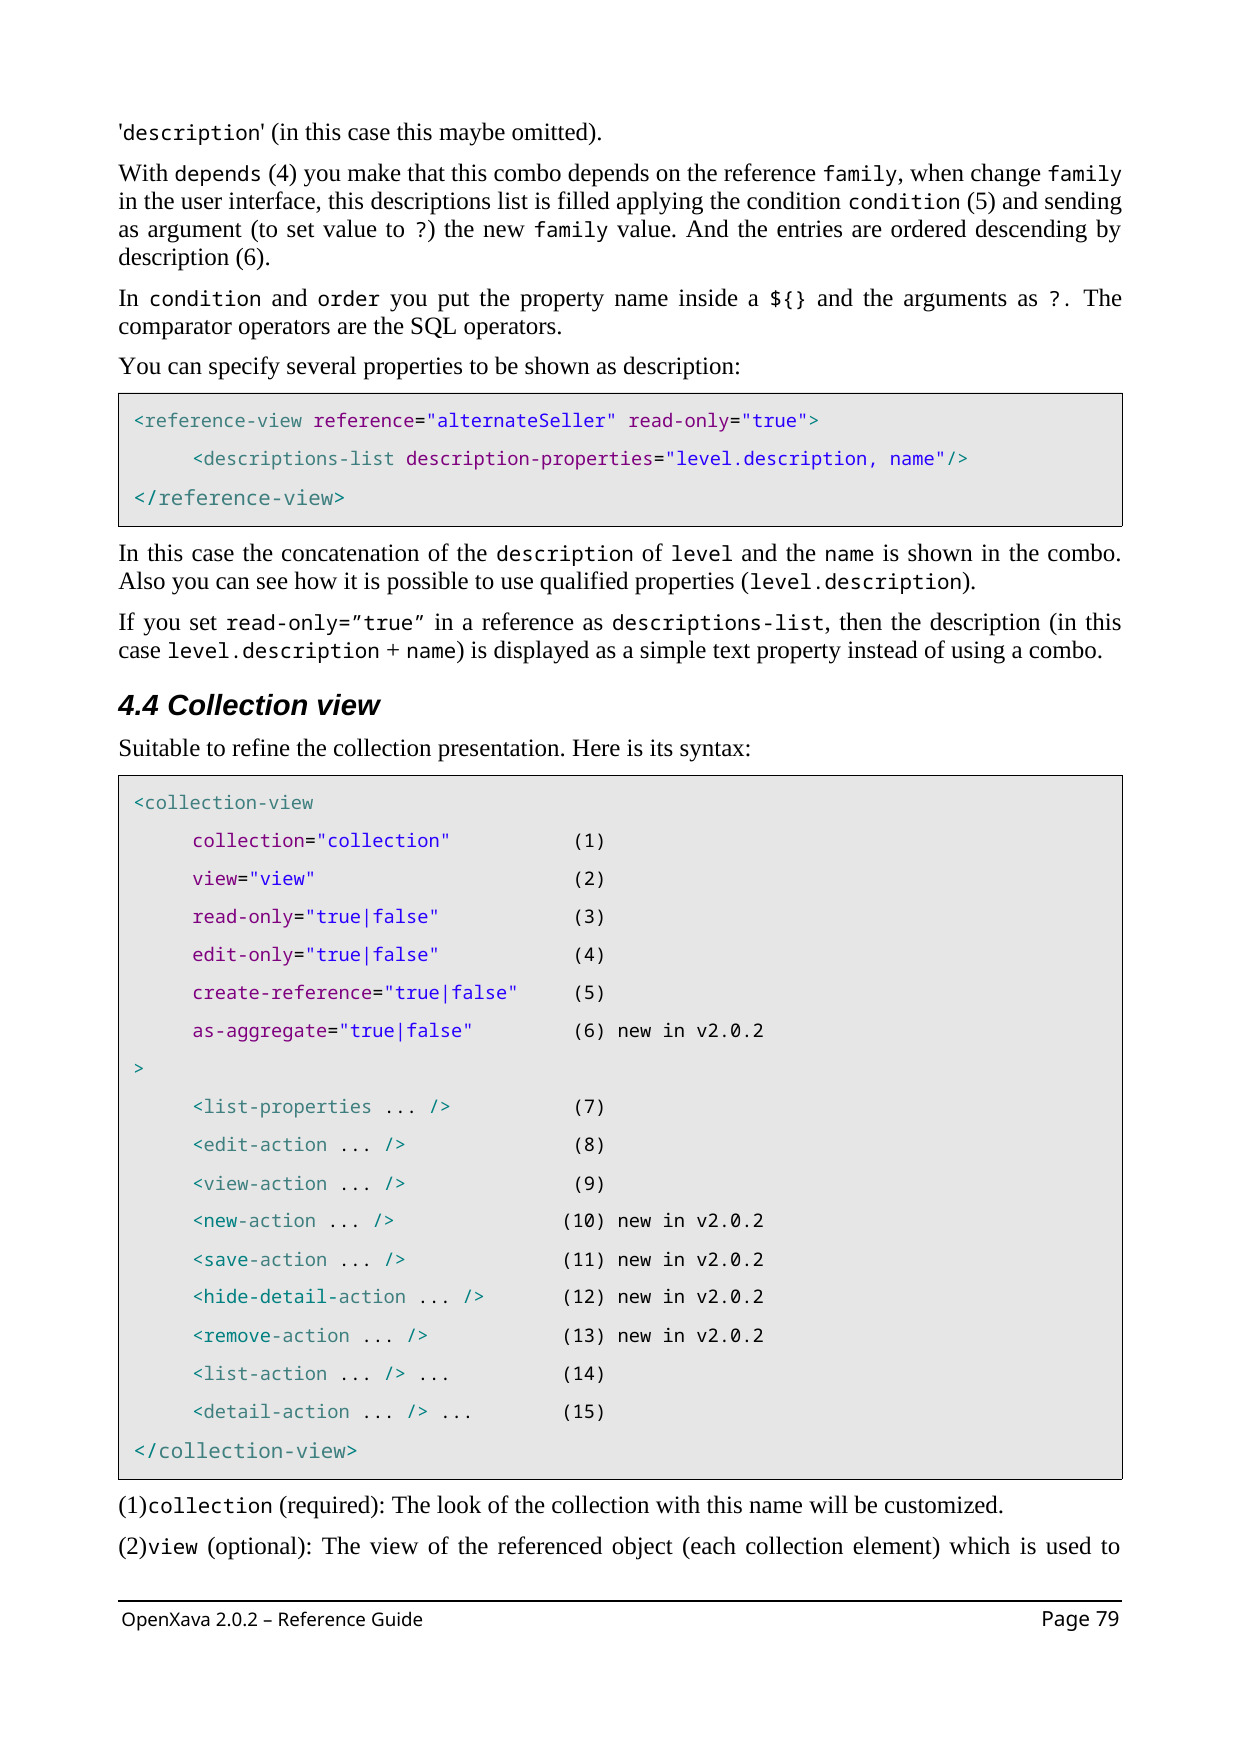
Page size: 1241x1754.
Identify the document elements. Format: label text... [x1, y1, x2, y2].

text <edit-action ... /> (8) [119, 1117, 1122, 1155]
text <detail-action ... /> ... (15) [119, 1383, 1122, 1421]
text <view-action ... /> (9) [119, 1155, 1122, 1193]
text <list-properties ... /> (7) [119, 1079, 1122, 1117]
text <new-action ... /> (10) new in v2.0.2 [119, 1193, 1122, 1231]
list view (optional): The view of the referenced object (each collection element) which is used to [118, 1532, 1122, 1561]
text <descriptions-list description-properties="level.description, name"/> [119, 430, 1122, 468]
text > [119, 1041, 1122, 1079]
text You can specify several properties to be shown as description: [118, 352, 1122, 380]
text In condition and order you put the property name inside a ${} and the arguments as ?. The comparator operators are the SQL operators. [118, 284, 1122, 340]
subtitle Collection view [118, 689, 1122, 722]
text collection="collection" (1) [119, 813, 1122, 851]
text </reference-view> [119, 468, 1122, 526]
text </collection-view> [119, 1421, 1122, 1479]
text <hide-detail-action ... /> (12) new in v2.0.2 [119, 1269, 1122, 1307]
text In this case the concatenation of the description of level and the name is shown in the combo. Also you can see how it is possible to use qualified properties (level.description). [118, 539, 1122, 595]
text view="view" (2) [119, 851, 1122, 889]
text <list-action ... /> ... (14) [119, 1345, 1122, 1383]
list collection (required): The look of the collection with this name will be customized. [118, 1492, 1122, 1520]
text <save-action ... /> (11) new in v2.0.2 [119, 1231, 1122, 1269]
text If you set read-only=”true” in a reference as descriptions-list, then the description (in this case level.description + name) is displayed as a simple text property instead of using a combo. [118, 608, 1122, 664]
text With depends (4) you make that this combo depends on the reference family, when change family in the user interface, this descriptions list is filled applying the condition condition (5) and sending as argument (to set value to ?) the new family value. And the entries are ordered descending by description (6). [118, 159, 1122, 271]
text <remove-action ... /> (13) new in v2.0.2 [119, 1307, 1122, 1345]
text <collection-view [119, 776, 1122, 813]
text 'description' (in this case this maybe omitted). [118, 118, 1122, 146]
text create-reference="true|false" (5) [119, 965, 1122, 1003]
text edit-only="true|false" (4) [119, 927, 1122, 965]
text read-only="true|false" (3) [119, 889, 1122, 927]
text Suitable to refine the collection presentation. Here is its syntax: [118, 734, 1122, 762]
text <reference-view reference="alternateSeller" read-only="true"> [119, 394, 1122, 430]
text as-aggregate="true|false" (6) new in v2.0.2 [119, 1003, 1122, 1041]
